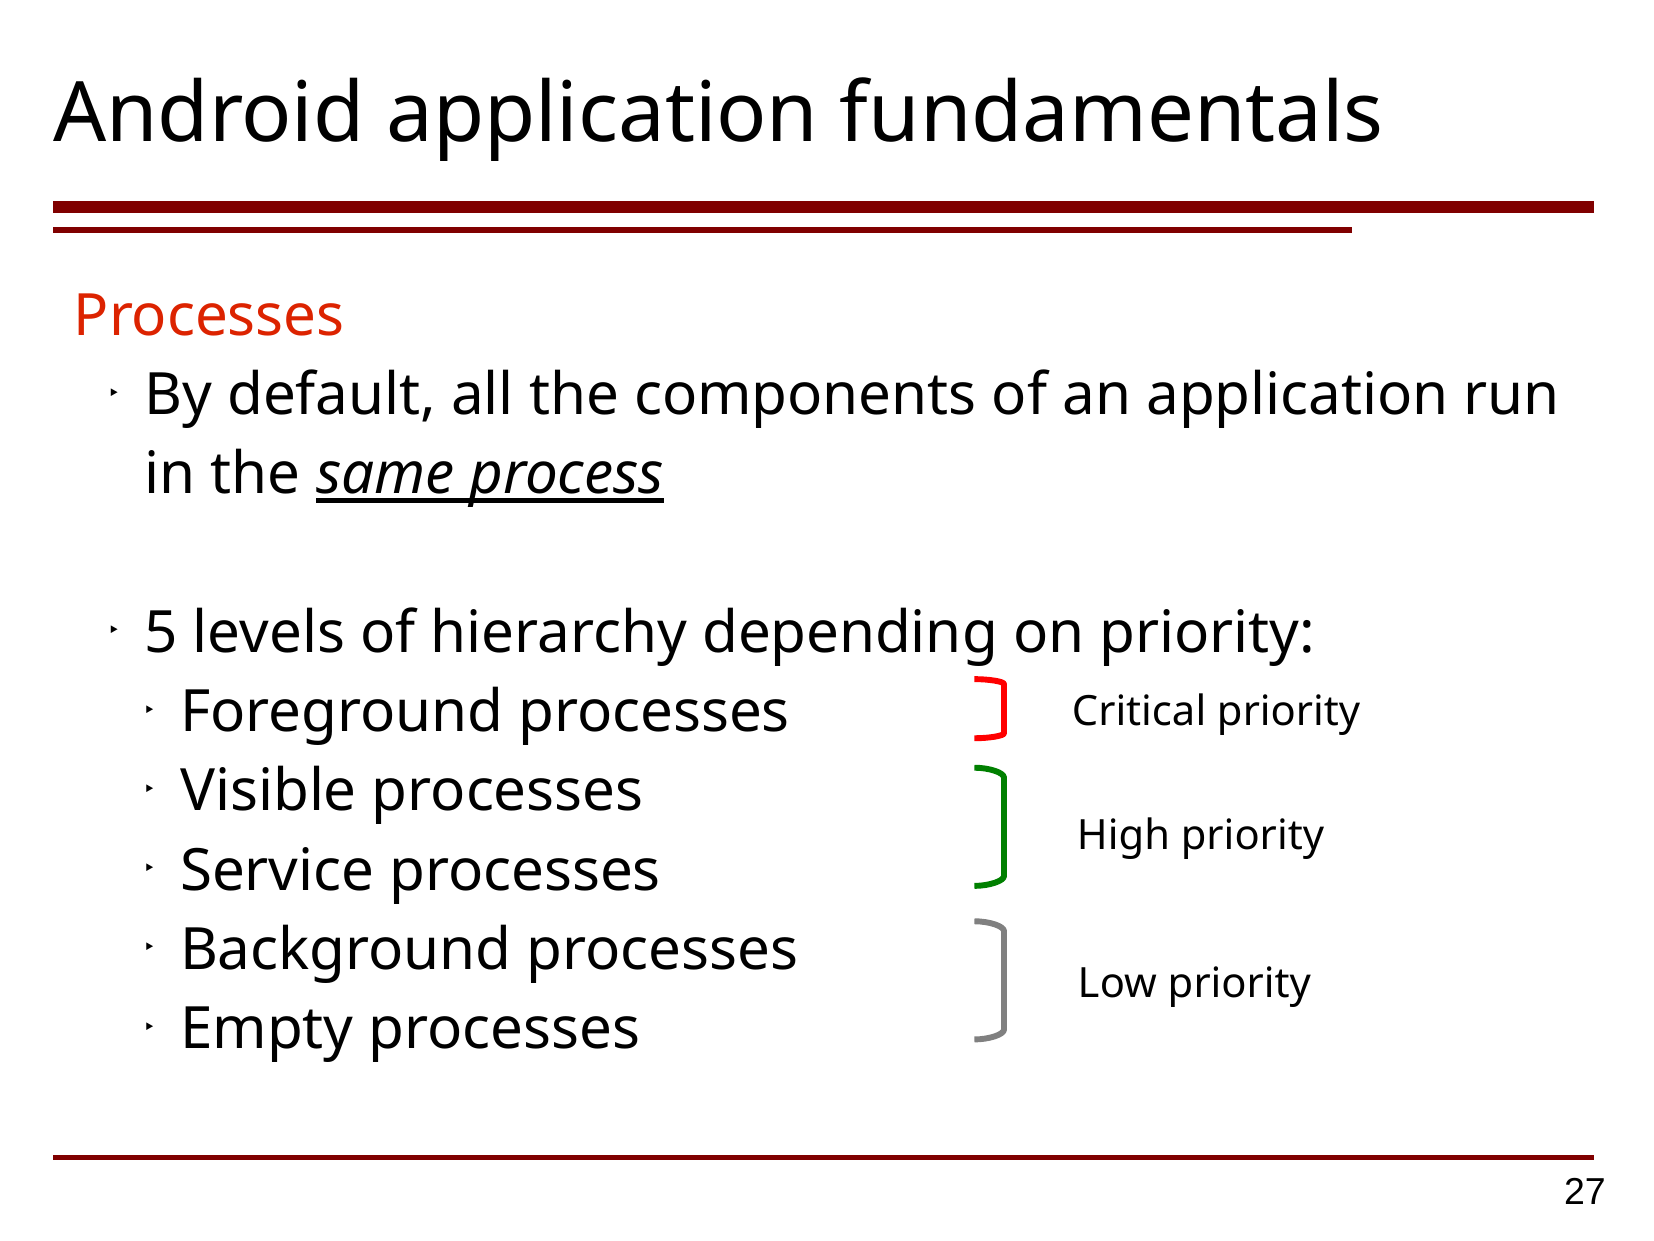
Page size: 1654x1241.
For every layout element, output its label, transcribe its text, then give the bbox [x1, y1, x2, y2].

text_box Low priority [1062, 944, 1306, 1016]
text_box Processes By default, all the components of an application run in the same process 5 levels of hierarchy depending on priority: Foreground processes Visible processes Service processes Background processes Empty processes [59, 265, 1500, 1061]
text_box Critical priority [1057, 673, 1351, 744]
text_box High priority [1062, 797, 1315, 868]
text_box [35, 1163, 1654, 1221]
subtitle Android application fundamentals [53, 48, 1542, 172]
